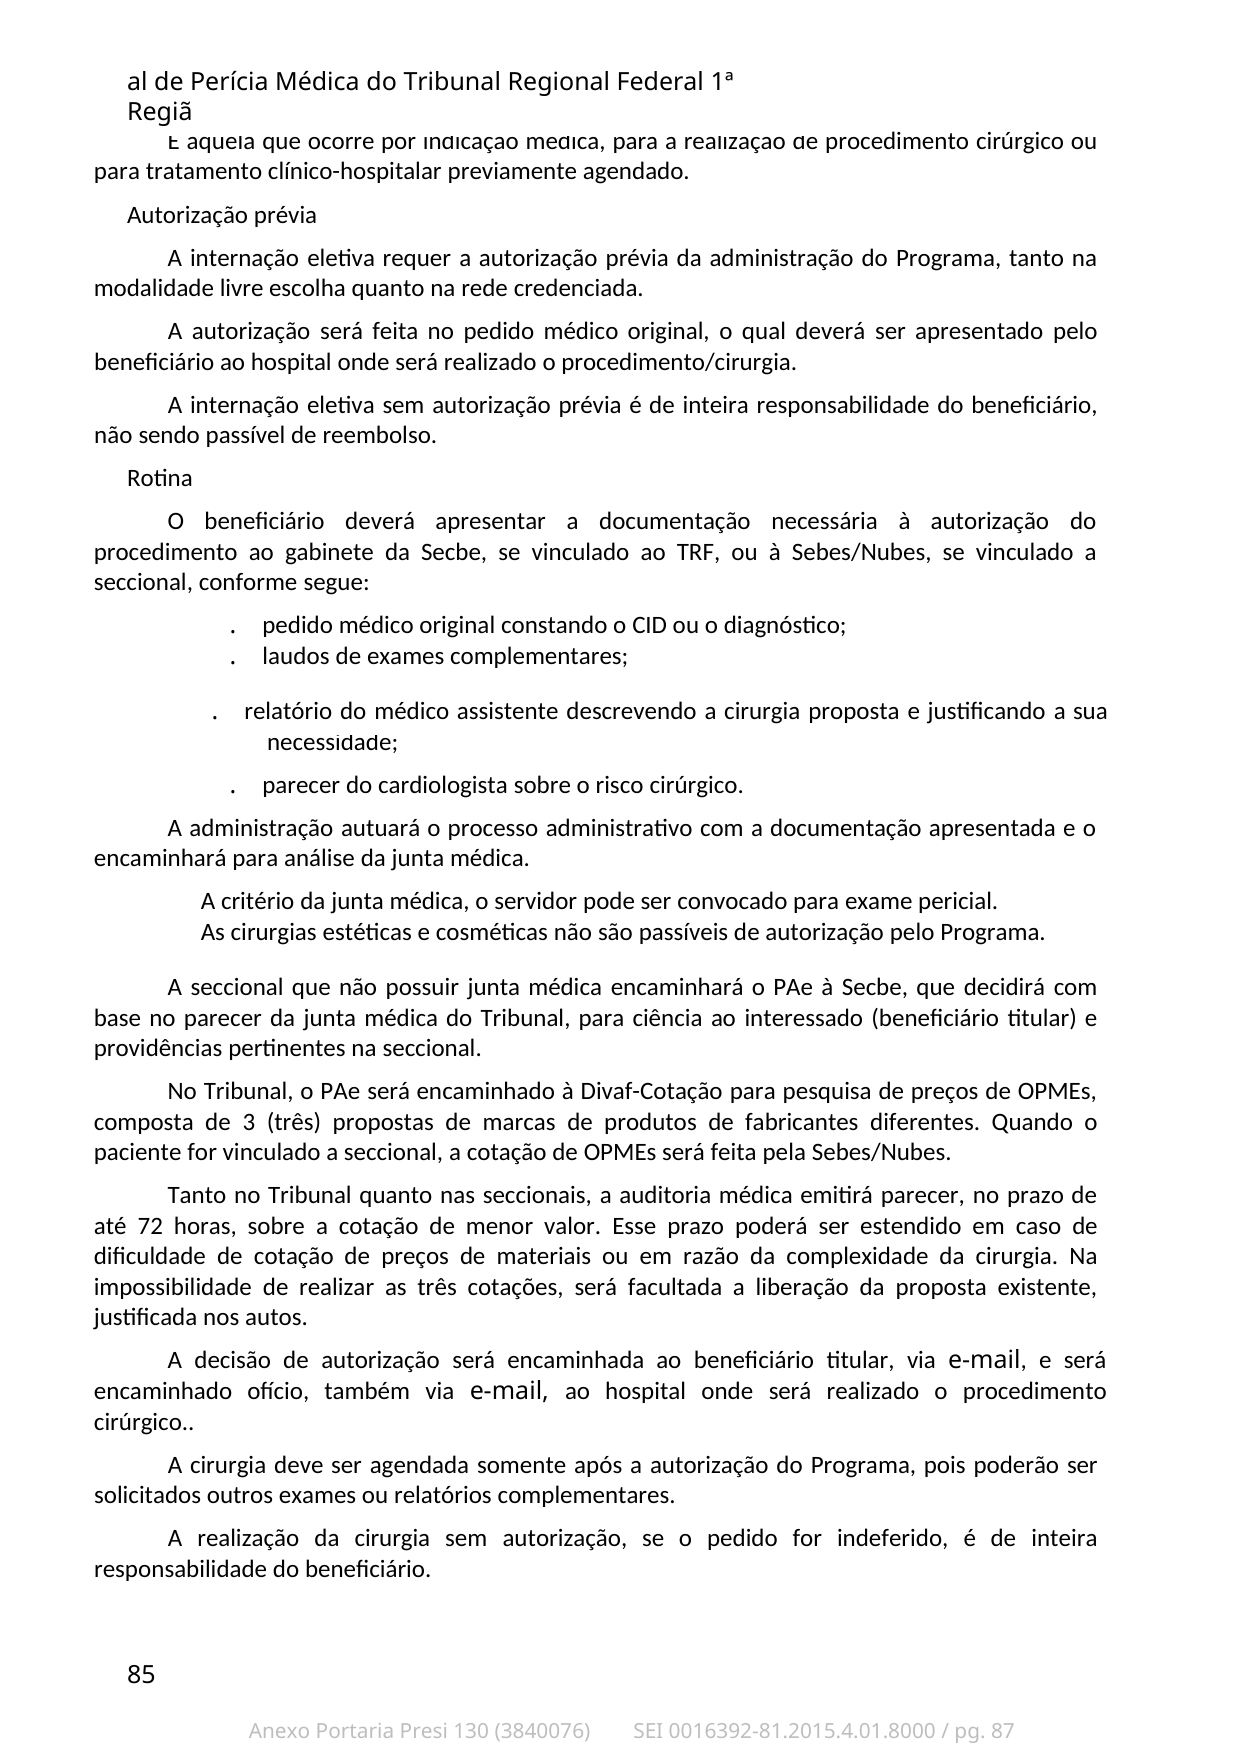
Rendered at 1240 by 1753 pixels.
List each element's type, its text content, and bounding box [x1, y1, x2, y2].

text A internação eletiva sem autorização prévia é de inteira responsabilidade do beneficiário, [168, 389, 1231, 419]
text A seccional que não possuir junta médica encaminhará o PAe à Secbe, que decidirá com [167, 971, 1231, 1002]
text seccional, conforme segue: [93, 566, 1231, 597]
text procedimento ao gabinete da Secbe, se vinculado ao TRF, ou à Sebes/Nubes, se vinculado a [93, 536, 1231, 566]
text cirúrgico.. [94, 1406, 1231, 1436]
text impossibilidade de realizar as três cotações, será facultada a liberação da proposta existente, [93, 1271, 1231, 1301]
text base no parecer da junta médica do Tribunal, para ciência ao interessado (beneficiário titular) e [93, 1002, 1231, 1032]
text solicitados outros exames ou relatórios complementares. [94, 1479, 1231, 1510]
text A decisão de autorização será encaminhada ao beneficiário titular, via e-mail, e será [167, 1344, 1231, 1375]
text É aquela que ocorre por indicação médica, para a realização de procedimento cirúrgico ou [167, 125, 1231, 155]
text As cirurgias estéticas e cosméticas não são passíveis de autorização pelo Programa. [201, 916, 1154, 946]
text responsabilidade do beneficiário. [94, 1553, 1231, 1583]
text A realização da cirurgia sem autorização, se o pedido for indeferido, é de inteira [168, 1522, 1231, 1553]
text providências pertinentes na seccional. [93, 1032, 1231, 1063]
text . parecer do cardiologista sobre o risco cirúrgico. [229, 769, 808, 799]
text A cirurgia deve ser agendada somente após a autorização do Programa, pois poderão ser [168, 1449, 1231, 1479]
text Rotina [127, 462, 213, 493]
text dificuldade de cotação de preços de materiais ou em razão da complexidade da cirurgia. Na [93, 1240, 1231, 1271]
text não sendo passível de reembolso. [94, 419, 1231, 450]
picture [88, 26, 852, 91]
text necessidade; [267, 735, 418, 756]
text composta de 3 (três) propostas de marcas de produtos de fabricantes diferentes. Quando o [93, 1106, 1231, 1136]
text . laudos de exames complementares; [229, 640, 927, 670]
text A critério da junta médica, o servidor pode ser convocado para exame pericial. [201, 885, 1154, 916]
text Anexo Portaria Presi 130 (3840076) [248, 1720, 613, 1743]
text 85 [127, 1659, 173, 1689]
text beneficiário ao hospital onde será realizado o procedimento/cirurgia. [94, 346, 1231, 376]
text modalidade livre escolha quanto na rede credenciada. [93, 272, 1231, 303]
text para tratamento clínico-hospitalar previamente agendado. [94, 155, 1231, 186]
text . pedido médico original constando o CID ou o diagnóstico; [229, 609, 927, 640]
text paciente for vinculado a seccional, a cotação de OPMEs será feita pela Sebes/Nubes. [93, 1136, 1231, 1167]
text encaminhará para análise da junta médica. [94, 842, 1231, 873]
text Tanto no Tribunal quanto nas seccionais, a auditoria médica emitirá parecer, no prazo de [167, 1179, 1231, 1210]
text Autorização prévia [127, 199, 337, 229]
text até 72 horas, sobre a cotação de menor valor. Esse prazo poderá ser estendido em caso de [93, 1210, 1231, 1240]
text A administração autuará o processo administrativo com a documentação apresentada e o [167, 812, 1231, 842]
text . relatório do médico assistente descrevendo a cirurgia proposta e justificando a sua [211, 695, 1231, 726]
text No Tribunal, o PAe será encaminhado à Divaf-Cotação para pesquisa de preços de OPMEs, [167, 1075, 1231, 1106]
text SEI 0016392-81.2015.4.01.8000 / pg. 87 [633, 1720, 1048, 1743]
text encaminhado ofício, também via e-mail, ao hospital onde será realizado o procedimento [94, 1375, 1231, 1406]
text A internação eletiva requer a autorização prévia da administração do Programa, tanto na [167, 242, 1231, 272]
text justificada nos autos. [93, 1301, 1231, 1332]
text al de Perícia Médica do Tribunal Regional Federal 1ª Regiã [127, 66, 799, 127]
text O beneficiário deverá apresentar a documentação necessária à autorização do [167, 505, 1231, 536]
text A autorização será feita no pedido médico original, o qual deverá ser apresentado pelo [168, 315, 1231, 346]
